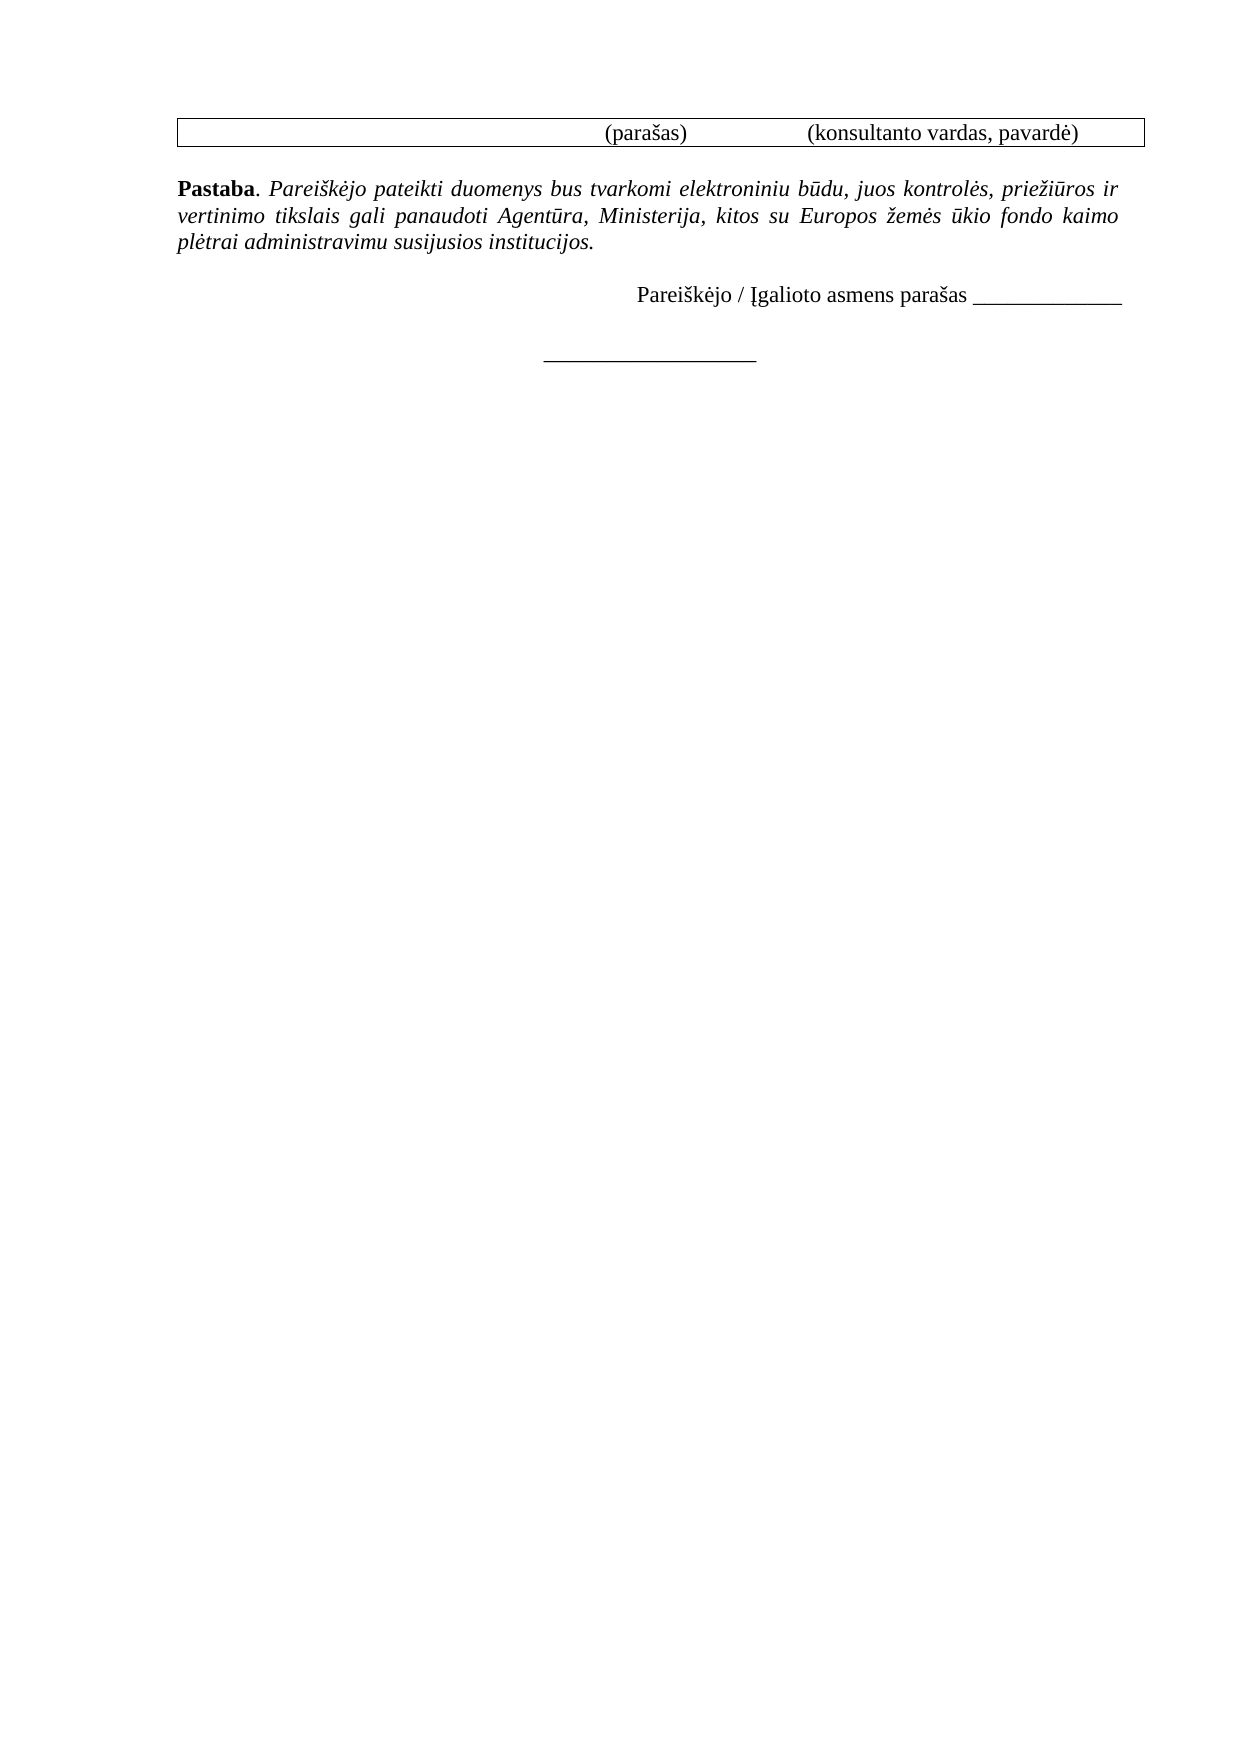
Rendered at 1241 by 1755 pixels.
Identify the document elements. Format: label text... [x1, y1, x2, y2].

text Pastaba. Pareiškėjo pateikti duomenys bus tvarkomi elektroniniu būdu, juos kontrolės, priežiūros ir vertinimo tikslais gali panaudoti Agentūra, Ministerija, kitos su Europos žemės ūkio fondo kaimo plėtrai administravimu susijusios institucijos. [177, 175, 1122, 254]
text _________________ [177, 336, 1122, 364]
text Pareiškėjo / Įgalioto asmens parašas _____________ [177, 281, 1122, 307]
table_cell [1109, 119, 1144, 146]
table_cell (parašas) [545, 119, 747, 146]
table_cell [747, 119, 776, 146]
table_cell (konsultanto vardas, pavardė) [776, 119, 1109, 146]
table_cell [178, 119, 545, 146]
